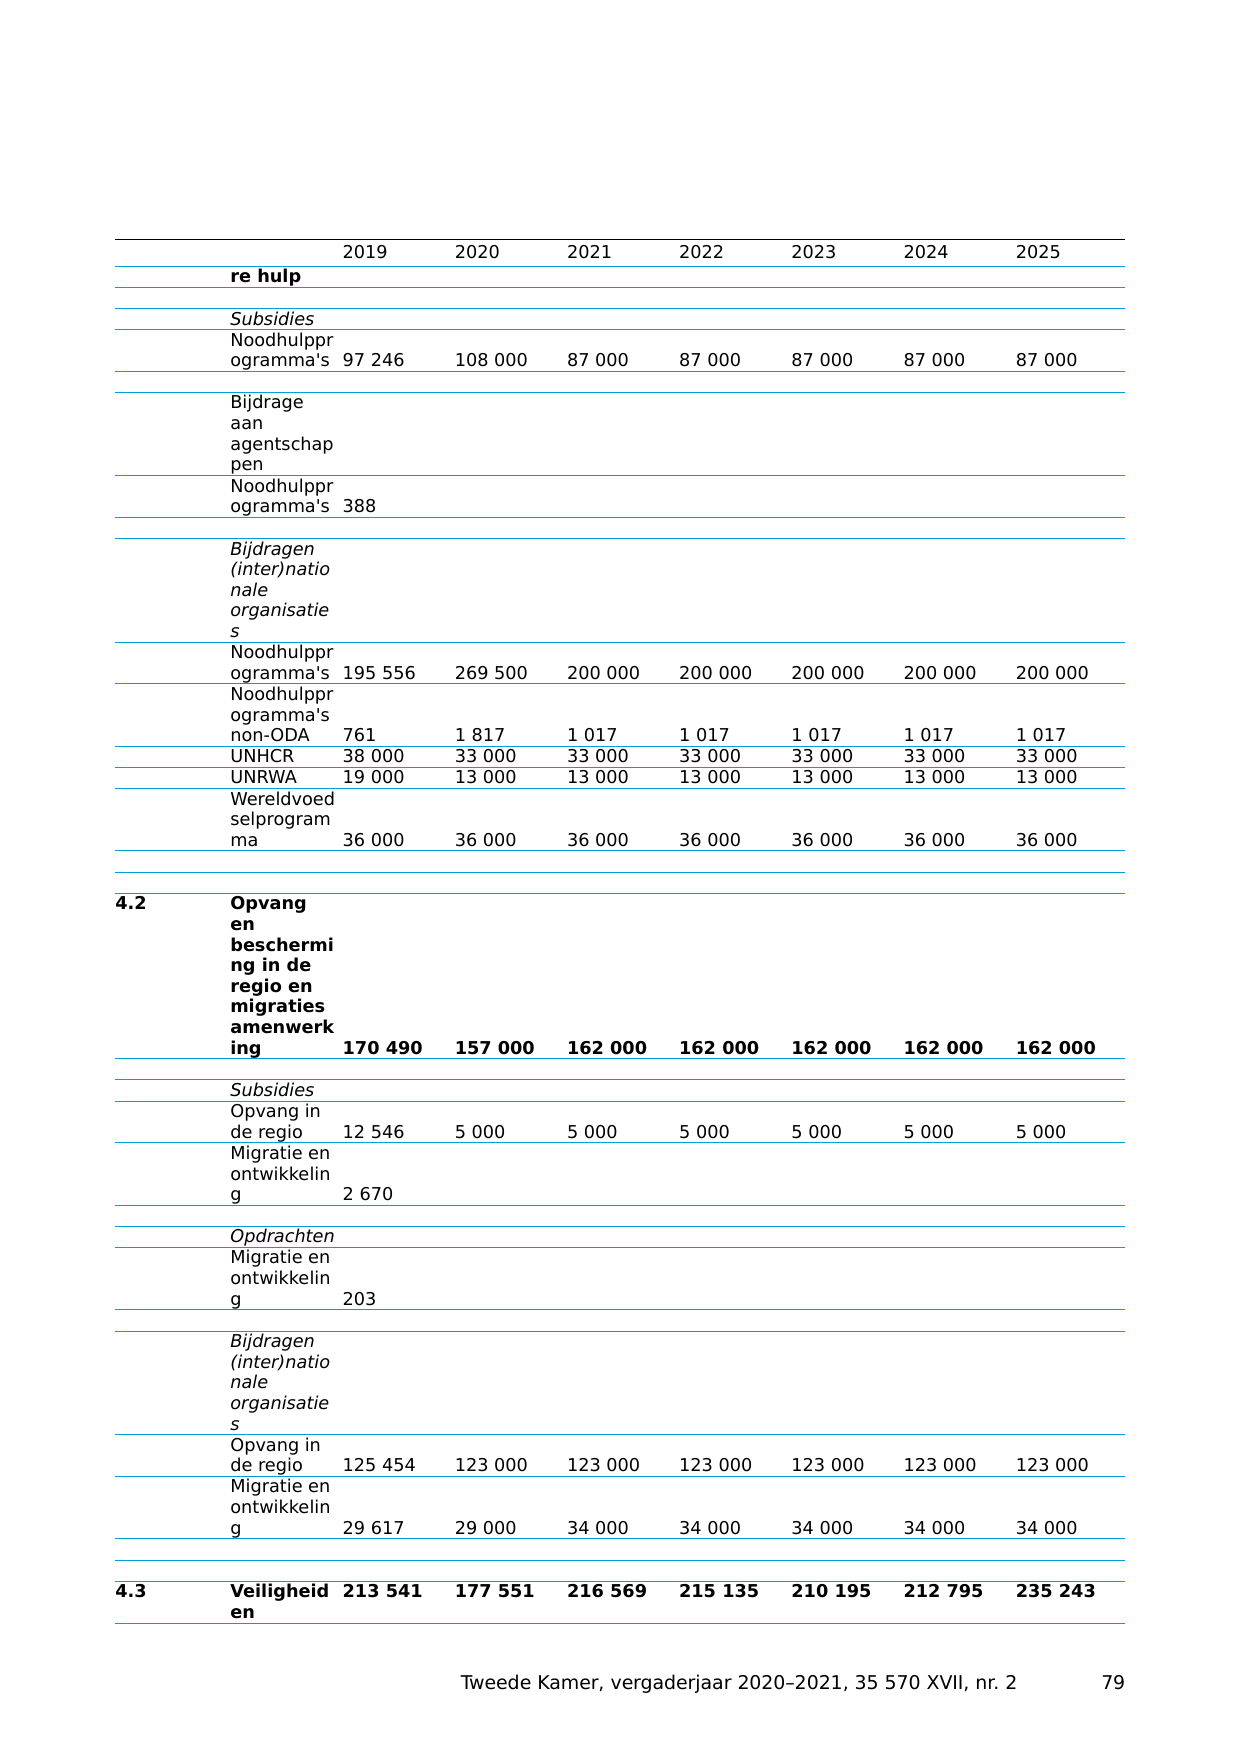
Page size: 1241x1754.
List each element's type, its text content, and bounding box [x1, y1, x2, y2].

table_cell Noodhulpprogramma's [227, 476, 339, 517]
table_cell 388 [340, 476, 452, 517]
table_cell 87 000 [788, 330, 900, 371]
table_cell [115, 684, 227, 746]
table_cell [452, 1143, 564, 1205]
table_cell [340, 1561, 452, 1581]
table_cell [452, 1539, 564, 1559]
table_cell [788, 267, 900, 287]
table_cell [115, 1102, 227, 1142]
table_cell [676, 851, 788, 872]
table_cell [788, 1227, 900, 1247]
table_cell 87 000 [900, 330, 1013, 371]
table_cell 177 551 [452, 1582, 564, 1622]
table_cell 87 000 [564, 330, 676, 371]
table_cell [227, 1561, 339, 1581]
table_cell [115, 789, 227, 850]
table_cell [788, 476, 900, 517]
table_cell 33 000 [564, 747, 676, 767]
table_cell [676, 1561, 788, 1581]
table_cell [788, 851, 900, 872]
table_cell [900, 476, 1013, 517]
table_cell 36 000 [676, 789, 788, 850]
table_cell 761 [340, 684, 452, 746]
table_cell 13 000 [564, 768, 676, 788]
table_cell [676, 1059, 788, 1079]
table_cell 2 670 [340, 1143, 452, 1205]
table_cell 170 490 [340, 894, 452, 1058]
table_cell [564, 1143, 676, 1205]
table_cell Opvang in de regio [227, 1102, 339, 1142]
table_cell [452, 1561, 564, 1581]
table_cell 13 000 [676, 768, 788, 788]
table_cell [676, 1539, 788, 1559]
table_cell [115, 873, 227, 893]
table_cell 2022 [676, 240, 788, 266]
table_cell [564, 288, 676, 308]
table_cell [1013, 539, 1125, 642]
table_cell [1013, 372, 1125, 392]
table_cell 38 000 [340, 747, 452, 767]
table_cell [340, 309, 452, 329]
table_cell [900, 1080, 1013, 1101]
table_cell [452, 1227, 564, 1247]
table_cell 123 000 [676, 1435, 788, 1476]
table_cell [1013, 1248, 1125, 1309]
table_cell [227, 1206, 339, 1226]
table_cell [676, 873, 788, 893]
table_cell [564, 539, 676, 642]
table_cell [115, 1477, 227, 1538]
table_cell [788, 393, 900, 475]
table_cell [340, 1059, 452, 1079]
table_cell 5 000 [452, 1102, 564, 1142]
table_cell 36 000 [564, 789, 676, 850]
table_cell 33 000 [1013, 747, 1125, 767]
table_cell [900, 309, 1013, 329]
table_cell 2019 [340, 240, 452, 266]
table_cell [340, 393, 452, 475]
table_cell [900, 518, 1013, 538]
table_cell [340, 873, 452, 893]
table_cell [900, 1561, 1013, 1581]
table_cell [340, 1227, 452, 1247]
table_cell 200 000 [676, 643, 788, 683]
table_cell 200 000 [564, 643, 676, 683]
table_cell [564, 1310, 676, 1331]
table_cell [676, 1227, 788, 1247]
table_cell [900, 1206, 1013, 1226]
table_cell [564, 851, 676, 872]
table_cell 4.2 [115, 894, 227, 1058]
table_cell [115, 240, 227, 266]
table_cell Migratie en ontwikkeling [227, 1477, 339, 1538]
table_cell Noodhulpprogramma's non-ODA [227, 684, 339, 746]
table_cell [227, 518, 339, 538]
table_cell [676, 1248, 788, 1309]
table_cell [1013, 1059, 1125, 1079]
table_cell 5 000 [788, 1102, 900, 1142]
table_cell Migratie en ontwikkeling [227, 1248, 339, 1309]
table_cell 200 000 [900, 643, 1013, 683]
table_cell [1013, 1206, 1125, 1226]
table_cell [340, 1080, 452, 1101]
table_cell [900, 873, 1013, 893]
table_cell [564, 1248, 676, 1309]
table_cell [115, 851, 227, 872]
table_cell 5 000 [900, 1102, 1013, 1142]
table_cell 34 000 [676, 1477, 788, 1538]
table_cell [564, 267, 676, 287]
table_cell [115, 309, 227, 329]
table_cell [564, 1332, 676, 1434]
table_cell 1 817 [452, 684, 564, 746]
table_cell 162 000 [676, 894, 788, 1058]
table_cell 5 000 [676, 1102, 788, 1142]
table_cell Opvang in de regio [227, 1435, 339, 1476]
table_cell 33 000 [900, 747, 1013, 767]
table_cell 123 000 [452, 1435, 564, 1476]
table_cell [115, 267, 227, 287]
table_cell [452, 372, 564, 392]
table_cell 1 017 [900, 684, 1013, 746]
table_cell 162 000 [564, 894, 676, 1058]
table_cell [340, 518, 452, 538]
table_cell Bijdragen (inter)nationale organisaties [227, 1332, 339, 1434]
table_cell [676, 309, 788, 329]
table_cell [115, 518, 227, 538]
table_cell 13 000 [452, 768, 564, 788]
table_cell [900, 372, 1013, 392]
table_cell [115, 643, 227, 683]
table_cell [564, 476, 676, 517]
table_cell [452, 288, 564, 308]
table_cell [452, 1332, 564, 1434]
table_cell re hulp [227, 267, 339, 287]
table_cell [788, 1143, 900, 1205]
table_cell 157 000 [452, 894, 564, 1058]
table_cell 210 195 [788, 1582, 900, 1622]
table_cell [900, 1310, 1013, 1331]
table_cell 33 000 [452, 747, 564, 767]
table_cell [676, 1332, 788, 1434]
table_cell [564, 309, 676, 329]
table_cell 212 795 [900, 1582, 1013, 1622]
table_cell 34 000 [900, 1477, 1013, 1538]
table_cell [900, 288, 1013, 308]
table_cell 2023 [788, 240, 900, 266]
table_cell [1013, 873, 1125, 893]
table_cell [676, 1080, 788, 1101]
table_cell 123 000 [1013, 1435, 1125, 1476]
table_cell [115, 1206, 227, 1226]
table_cell [788, 873, 900, 893]
table_cell [1013, 393, 1125, 475]
table_cell Noodhulpprogramma's [227, 330, 339, 371]
table_cell Migratie en ontwikkeling [227, 1143, 339, 1205]
table_cell 108 000 [452, 330, 564, 371]
table_cell [900, 1248, 1013, 1309]
table_cell [227, 240, 339, 266]
table_cell Bijdrage aan agentschappen [227, 393, 339, 475]
table_cell 36 000 [788, 789, 900, 850]
table_cell 33 000 [676, 747, 788, 767]
table_cell [115, 1080, 227, 1101]
table_cell [788, 1332, 900, 1434]
table_cell [115, 1561, 227, 1581]
table_cell [115, 476, 227, 517]
table_cell [115, 1332, 227, 1434]
table_cell [900, 1539, 1013, 1559]
table_cell [564, 393, 676, 475]
table_cell 213 541 [340, 1582, 452, 1622]
table_cell 97 246 [340, 330, 452, 371]
table_cell [227, 372, 339, 392]
table_cell 34 000 [1013, 1477, 1125, 1538]
table_cell [1013, 309, 1125, 329]
table_cell [676, 518, 788, 538]
table_cell [676, 267, 788, 287]
table_cell [227, 1310, 339, 1331]
table_cell 4.3 [115, 1582, 227, 1622]
table_cell [676, 476, 788, 517]
table_cell [452, 1310, 564, 1331]
table_cell [900, 539, 1013, 642]
table_cell 29 000 [452, 1477, 564, 1538]
table_cell [900, 1332, 1013, 1434]
table_cell [1013, 1310, 1125, 1331]
table_cell 87 000 [1013, 330, 1125, 371]
table_cell [340, 372, 452, 392]
table_cell [452, 309, 564, 329]
table_cell [452, 851, 564, 872]
table_cell 33 000 [788, 747, 900, 767]
table_cell 123 000 [900, 1435, 1013, 1476]
table_cell 123 000 [564, 1435, 676, 1476]
table_cell [1013, 1143, 1125, 1205]
table_cell [115, 768, 227, 788]
table_cell [452, 1059, 564, 1079]
table_cell 1 017 [564, 684, 676, 746]
table_cell [340, 288, 452, 308]
table_cell 34 000 [564, 1477, 676, 1538]
table_cell [788, 1080, 900, 1101]
table_cell [452, 873, 564, 893]
table_cell [115, 1435, 227, 1476]
table_cell [1013, 851, 1125, 872]
table_cell [1013, 1227, 1125, 1247]
table_cell [452, 518, 564, 538]
table_cell [788, 1248, 900, 1309]
table_cell [340, 1310, 452, 1331]
table_cell [452, 476, 564, 517]
table_cell 29 617 [340, 1477, 452, 1538]
table_cell 1 017 [1013, 684, 1125, 746]
table_cell [115, 1248, 227, 1309]
table_cell [900, 851, 1013, 872]
table_cell [452, 267, 564, 287]
table_cell [788, 1310, 900, 1331]
table_cell [564, 1059, 676, 1079]
table_cell 19 000 [340, 768, 452, 788]
table_cell 200 000 [788, 643, 900, 683]
table_cell [564, 372, 676, 392]
table_cell [452, 1206, 564, 1226]
table_cell [676, 393, 788, 475]
table_cell [115, 1539, 227, 1559]
table_cell [115, 539, 227, 642]
table_cell 5 000 [564, 1102, 676, 1142]
table_cell [452, 1080, 564, 1101]
table_cell [788, 1206, 900, 1226]
table_cell 162 000 [900, 894, 1013, 1058]
table_cell 36 000 [452, 789, 564, 850]
table_cell [1013, 1332, 1125, 1434]
table_cell [788, 539, 900, 642]
table_cell Bijdragen (inter)nationale organisaties [227, 539, 339, 642]
table_cell [676, 288, 788, 308]
table_cell [115, 288, 227, 308]
table_cell [676, 372, 788, 392]
table_cell [227, 288, 339, 308]
table_cell [1013, 288, 1125, 308]
table_cell 200 000 [1013, 643, 1125, 683]
table_cell Veiligheid en [227, 1582, 339, 1622]
table_cell 2024 [900, 240, 1013, 266]
table_cell 1 017 [788, 684, 900, 746]
table_cell 235 243 [1013, 1582, 1125, 1622]
table_cell [788, 372, 900, 392]
table_cell [900, 393, 1013, 475]
table_cell [676, 1143, 788, 1205]
table_cell [788, 1561, 900, 1581]
table_cell [564, 873, 676, 893]
table_cell 36 000 [900, 789, 1013, 850]
table_cell [900, 1227, 1013, 1247]
table_cell [900, 267, 1013, 287]
table_cell 162 000 [1013, 894, 1125, 1058]
table_cell [452, 539, 564, 642]
table_cell Subsidies [227, 1080, 339, 1101]
table_cell [900, 1059, 1013, 1079]
table_cell 162 000 [788, 894, 900, 1058]
table_cell [676, 539, 788, 642]
table_cell [788, 288, 900, 308]
table_cell [340, 851, 452, 872]
table_cell [564, 1539, 676, 1559]
table_cell [115, 330, 227, 371]
table_cell 2021 [564, 240, 676, 266]
table_cell 13 000 [1013, 768, 1125, 788]
table_cell 2025 [1013, 240, 1125, 266]
table_cell [227, 1539, 339, 1559]
table_cell Opdrachten [227, 1227, 339, 1247]
table_cell Opvang en bescherming in de regio en migratiesamenwerking [227, 894, 339, 1058]
table_cell UNRWA [227, 768, 339, 788]
table_cell [676, 1310, 788, 1331]
table_cell 5 000 [1013, 1102, 1125, 1142]
table_cell [564, 1561, 676, 1581]
table_cell [1013, 1539, 1125, 1559]
table_header Tabel 14 Tabel Budgettaire gevolgen van beleid artikel 4 Vrede, veiligheid en duurzame ontwikkeling (bedragen x € 1.000) [115, 191, 1125, 239]
table_cell 216 569 [564, 1582, 676, 1622]
table_cell [340, 1539, 452, 1559]
table_cell [115, 372, 227, 392]
table_cell 1 017 [676, 684, 788, 746]
table_cell [115, 1143, 227, 1205]
table_cell 36 000 [340, 789, 452, 850]
table_cell 13 000 [788, 768, 900, 788]
table_cell [1013, 267, 1125, 287]
table_cell [227, 1059, 339, 1079]
table_cell 34 000 [788, 1477, 900, 1538]
table_cell 125 454 [340, 1435, 452, 1476]
table_cell [564, 1227, 676, 1247]
table_cell [115, 1227, 227, 1247]
table_cell 2020 [452, 240, 564, 266]
table_cell [115, 747, 227, 767]
table_cell [340, 1206, 452, 1226]
table_cell [788, 1539, 900, 1559]
table_cell 195 556 [340, 643, 452, 683]
table_cell 13 000 [900, 768, 1013, 788]
table_cell [340, 1332, 452, 1434]
table_cell 215 135 [676, 1582, 788, 1622]
table_cell [115, 393, 227, 475]
table_cell [452, 393, 564, 475]
table_cell [788, 518, 900, 538]
table_cell 269 500 [452, 643, 564, 683]
table_cell [1013, 518, 1125, 538]
table_cell [115, 1310, 227, 1331]
table_cell [115, 1059, 227, 1079]
table_cell 36 000 [1013, 789, 1125, 850]
table_cell [227, 873, 339, 893]
table_cell Wereldvoedselprogramma [227, 789, 339, 850]
table_cell [1013, 476, 1125, 517]
table_cell [452, 1248, 564, 1309]
table_cell 87 000 [676, 330, 788, 371]
table_cell [564, 1080, 676, 1101]
table_cell [788, 1059, 900, 1079]
table_cell [564, 1206, 676, 1226]
table_cell 123 000 [788, 1435, 900, 1476]
table_cell [1013, 1080, 1125, 1101]
table_cell [564, 518, 676, 538]
table_cell Subsidies [227, 309, 339, 329]
table_cell [900, 1143, 1013, 1205]
table_cell [227, 851, 339, 872]
table_cell [676, 1206, 788, 1226]
table_cell Noodhulpprogramma's [227, 643, 339, 683]
table_cell 12 546 [340, 1102, 452, 1142]
table_cell UNHCR [227, 747, 339, 767]
table_cell 203 [340, 1248, 452, 1309]
table_cell [788, 309, 900, 329]
table_cell [1013, 1561, 1125, 1581]
table_cell [340, 267, 452, 287]
table_cell [340, 539, 452, 642]
